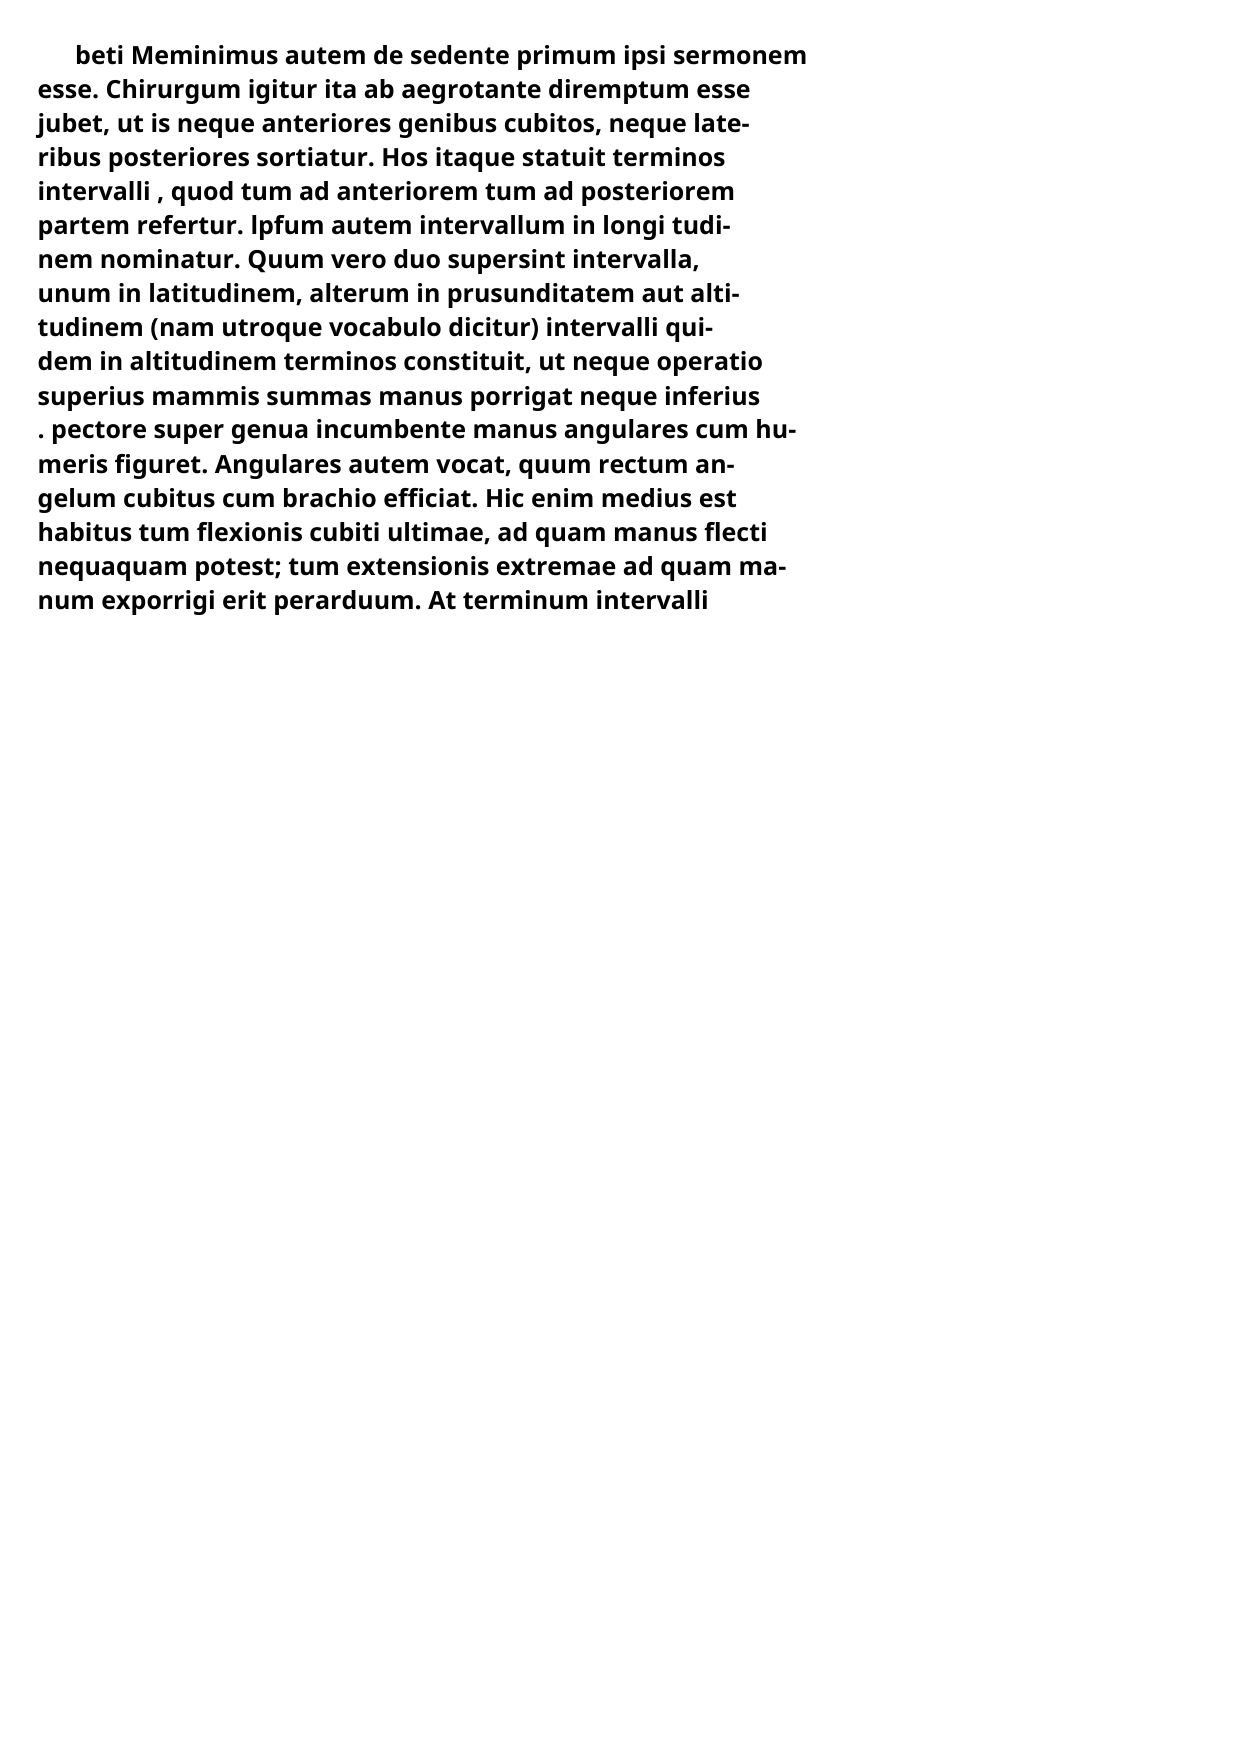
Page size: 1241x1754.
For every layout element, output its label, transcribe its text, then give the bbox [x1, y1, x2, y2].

text beti Meminimus autem de sedente primum ipsi sermonem esse. Chirurgum igitur ita ab aegrotante diremptum esse jubet, ut is neque anteriores genibus cubitos, neque late- ribus posteriores sortiatur. Hos itaque statuit terminos intervalli , quod tum ad anteriorem tum ad posteriorem partem refertur. lpfum autem intervallum in longi tudi- nem nominatur. Quum vero duo supersint intervalla, unum in latitudinem, alterum in prusunditatem aut alti- tudinem (nam utroque vocabulo dicitur) intervalli qui- dem in altitudinem terminos constituit, ut neque operatio superius mammis summas manus porrigat neque inferius . pectore super genua incumbente manus angulares cum hu- meris figuret. Angulares autem vocat, quum rectum an- gelum cubitus cum brachio efficiat. Hic enim medius est habitus tum flexionis cubiti ultimae, ad quam manus flecti nequaquam potest; tum extensionis extremae ad quam ma- num exporrigi erit perarduum. At terminum intervalli [37, 37, 1203, 617]
